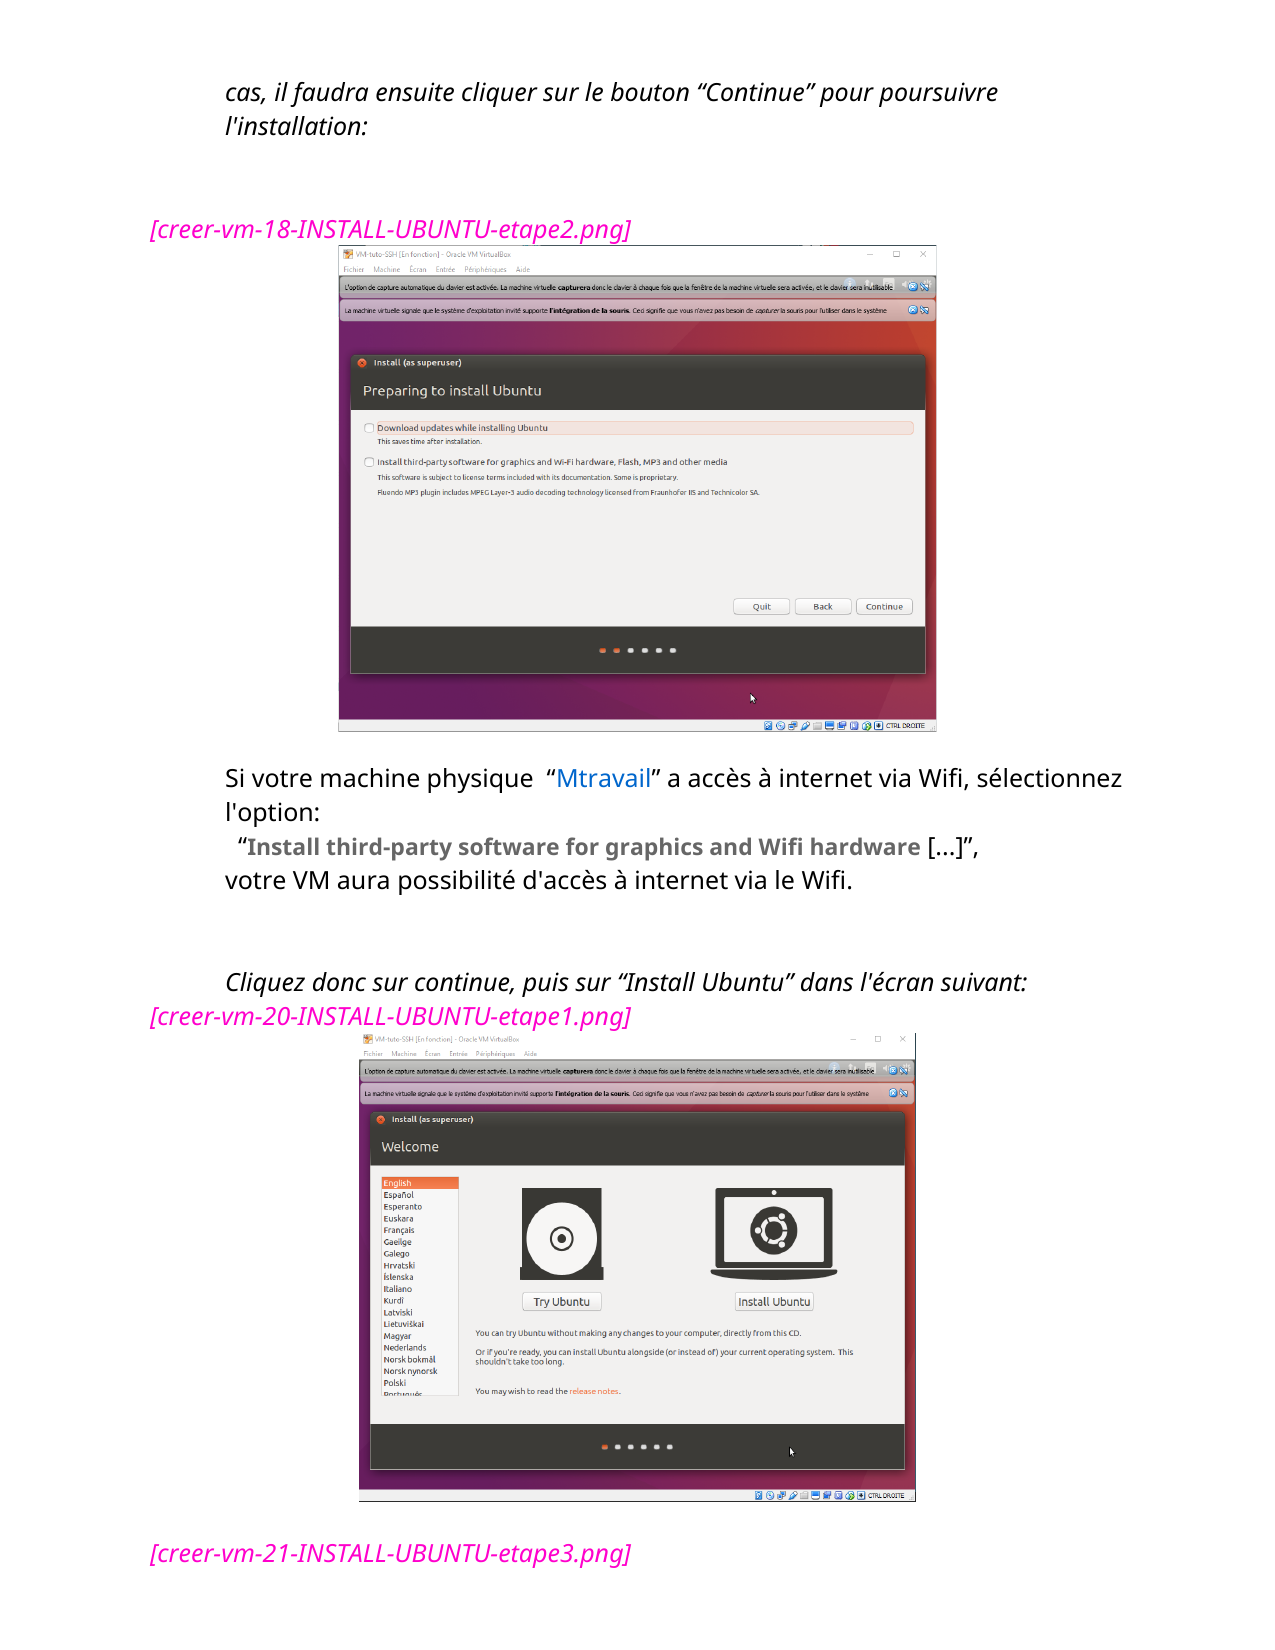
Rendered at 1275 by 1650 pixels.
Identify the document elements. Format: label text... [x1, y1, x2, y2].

picture [338, 245, 937, 732]
text Cliquez donc sur continue, puis sur “Install Ubuntu” dans l'écran suivant: [225, 965, 1125, 999]
text [creer-vm-21-INSTALL-UBUNTU-etape3.png] [150, 1535, 1125, 1569]
text votre VM aura possibilité d'accès à internet via le Wifi. [225, 863, 1125, 897]
picture [359, 1033, 916, 1502]
text cas, il faudra ensuite cliquer sur le bouton “Continue” pour poursuivre l'installation: [225, 75, 1125, 143]
text Si votre machine physique “Mtravail” a accès à internet via Wifi, sélectionnez l'option: [225, 761, 1125, 829]
text “Install third-party software for graphics and Wifi hardware [...]”, [225, 829, 1125, 863]
text [creer-vm-20-INSTALL-UBUNTU-etape1.png] [150, 999, 1125, 1033]
text [creer-vm-18-INSTALL-UBUNTU-etape2.png] [150, 211, 1125, 245]
